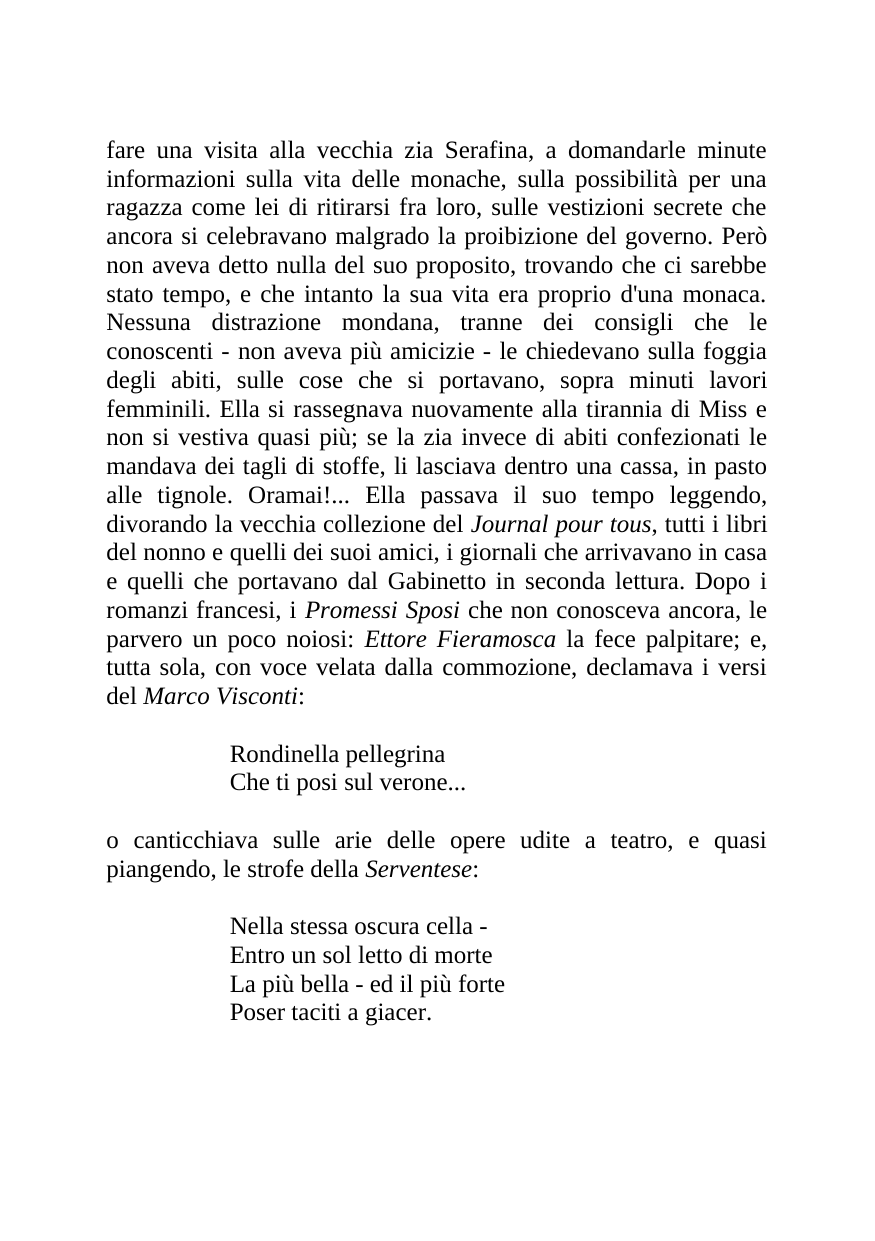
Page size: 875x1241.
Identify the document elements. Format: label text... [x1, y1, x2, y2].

text Che ti posi sul verone... [200, 767, 768, 796]
text Poser taciti a giacer. [200, 997, 768, 1026]
text La più bella - ed il più forte [200, 969, 768, 997]
text o canticchiava sulle arie delle opere udite a teatro, e quasi piangendo, le strofe della Serventese: [106, 825, 768, 882]
text Nella stessa oscura cella - [200, 911, 768, 940]
text fare una visita alla vecchia zia Serafina, a domandarle minute informazioni sulla vita delle monache, sulla possibilità per una ragazza come lei di ritirarsi fra loro, sulle vestizioni secrete che ancora si celebravano malgrado la proibizione del governo. Però non aveva detto nulla del suo proposito, trovando che ci sarebbe stato tempo, e che intanto la sua vita era proprio d'una monaca. Nessuna distrazione mondana, tranne dei consigli che le conoscenti - non aveva più amicizie - le chiedevano sulla foggia degli abiti, sulle cose che si portavano, sopra minuti lavori femminili. Ella si rassegnava nuovamente alla tirannia di Miss e non si vestiva quasi più; se la zia invece di abiti confezionati le mandava dei tagli di stoffe, li lasciava dentro una cassa, in pasto alle tignole. Oramai!... Ella passava il suo tempo leggendo, divorando la vecchia collezione del Journal pour tous, tutti i libri del nonno e quelli dei suoi amici, i giornali che arrivavano in casa e quelli che portavano dal Gabinetto in seconda lettura. Dopo i romanzi francesi, i Promessi Sposi che non conosceva ancora, le parvero un poco noiosi: Ettore Fieramosca la fece palpitare; e, tutta sola, con voce velata dalla commozione, declamava i versi del Marco Visconti: [106, 135, 768, 710]
text Entro un sol letto di morte [200, 940, 768, 969]
text Rondinella pellegrina [200, 739, 768, 767]
